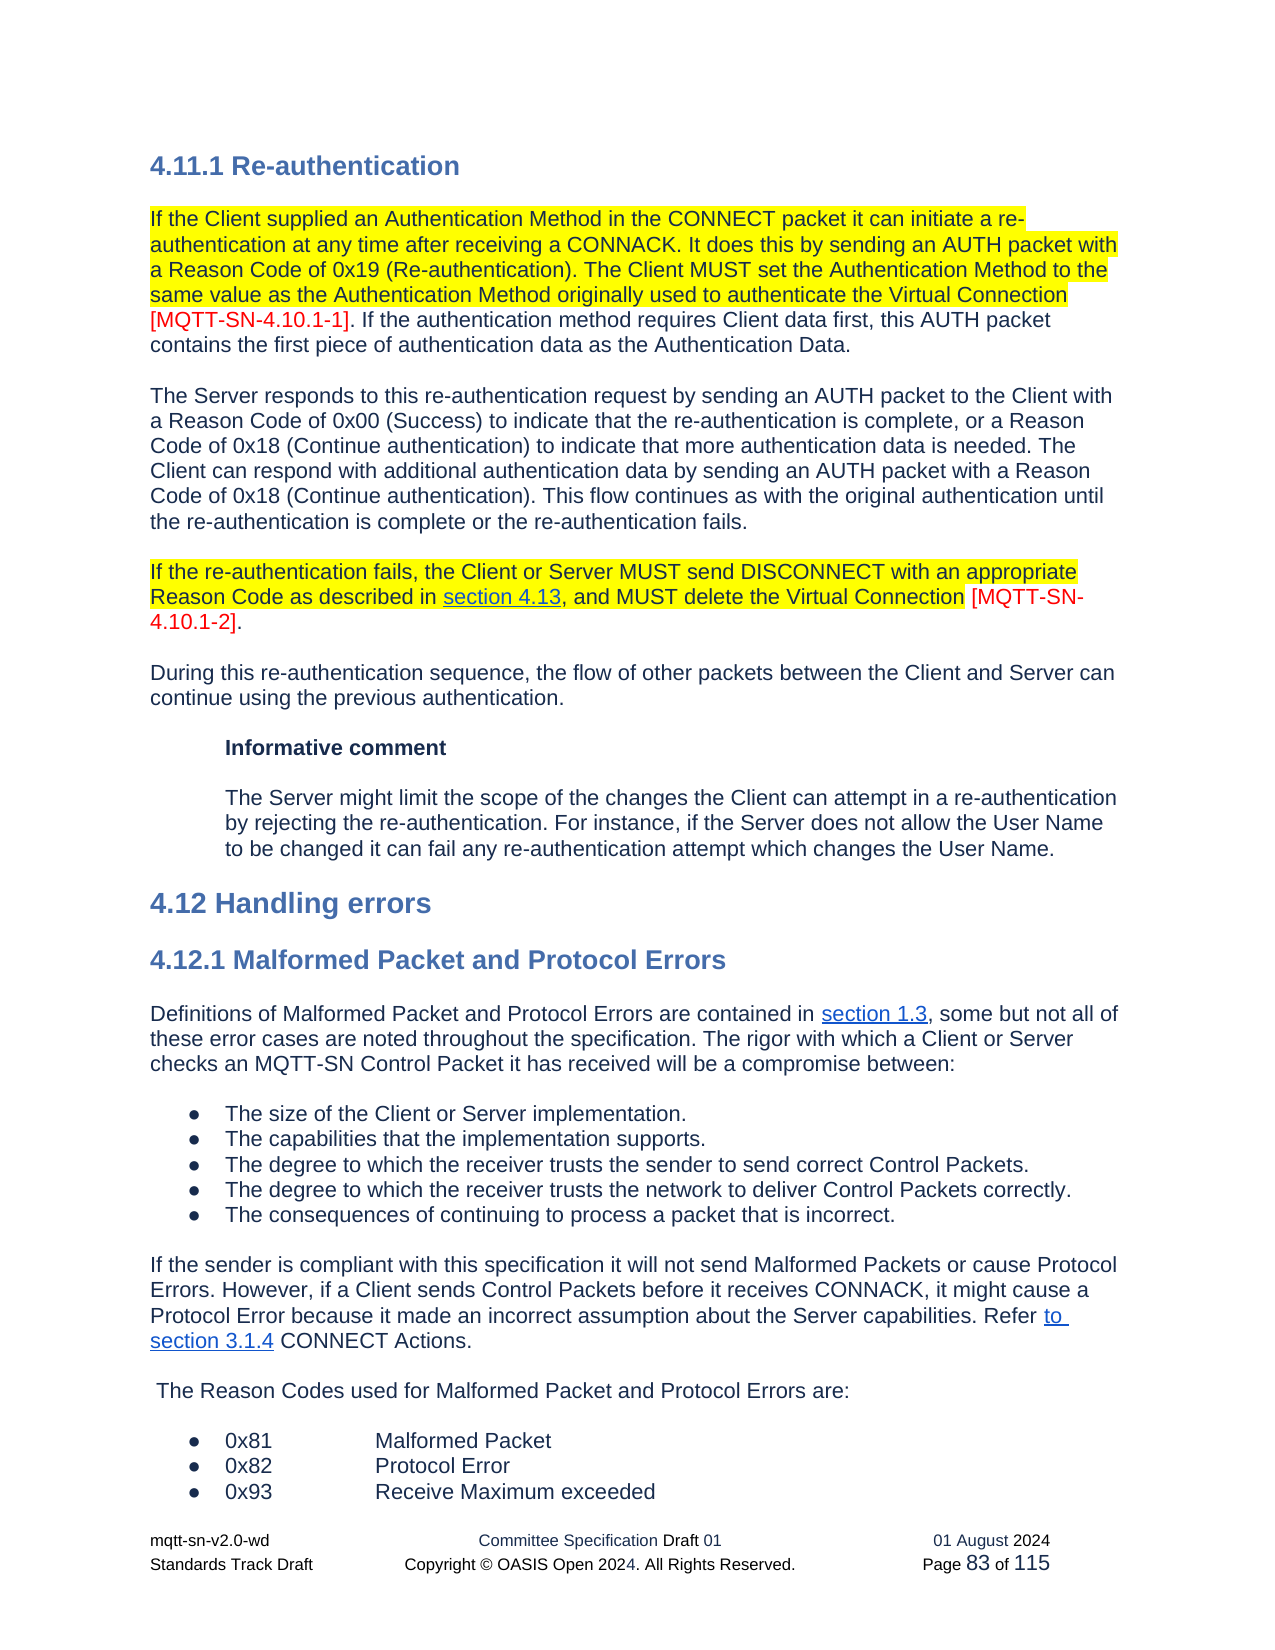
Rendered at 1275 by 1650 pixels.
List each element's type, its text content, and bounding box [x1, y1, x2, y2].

list The degree to which the receiver trusts the sender to send correct Control Packets. [187, 1151, 1125, 1177]
text The Reason Codes used for Malformed Packet and Protocol Errors are: [150, 1378, 1125, 1403]
list The capabilities that the implementation supports. [187, 1126, 1125, 1151]
text The Server responds to this re-authentication request by sending an AUTH packet to the Client with a Reason Code of 0x00 (Success) to indicate that the re-authentication is complete, or a Reason Code of 0x18 (Continue authentication) to indicate that more authentication data is needed. The Client can respond with additional authentication data by sending an AUTH packet with a Reason Code of 0x18 (Continue authentication). This flow continues as with the original authentication until the re-authentication is complete or the re-authentication fails. [150, 382, 1125, 534]
list The degree to which the receiver trusts the network to deliver Control Packets correctly. [187, 1177, 1125, 1202]
subtitle 4.11.1 Re-authentication [150, 150, 1124, 181]
text If the re-authentication fails, the Client or Server MUST send DISCONNECT with an appropriate Reason Code as described in section 4.13, and MUST delete the Virtual Connection [MQTT-SN-4.10.1-2]. [150, 559, 1125, 634]
list 0x93 Receive Maximum exceeded [187, 1478, 1125, 1504]
text The Server might limit the scope of the changes the Client can attempt in a re-authentication by rejecting the re-authentication. For instance, if the Server does not allow the User Name to be changed it can fail any re-authentication attempt which changes the User Name. [225, 785, 1125, 861]
subtitle 4.12.1 Malformed Packet and Protocol Errors [150, 944, 1124, 975]
text If the Client supplied an Authentication Method in the CONNECT packet it can initiate a re-authentication at any time after receiving a CONNACK. It does this by sending an AUTH packet with a Reason Code of 0x19 (Re-authentication). The Client MUST set the Authentication Method to the same value as the Authentication Method originally used to authenticate the Virtual Connection [MQTT-SN-4.10.1-1]. If the authentication method requires Client data first, this AUTH packet contains the first piece of authentication data as the Authentication Data. [150, 206, 1125, 357]
list The size of the Client or Server implementation. [187, 1101, 1125, 1126]
text Informative comment [150, 735, 1125, 760]
subtitle 4.12 Handling errors [150, 886, 1124, 919]
list 0x81 Malformed Packet [187, 1428, 1125, 1453]
text If the sender is compliant with this specification it will not send Malformed Packets or cause Protocol Errors. However, if a Client sends Control Packets before it receives CONNACK, it might cause a Protocol Error because it made an incorrect assumption about the Server capabilities. Refer to section 3.1.4 CONNECT Actions. [150, 1252, 1125, 1353]
text Definitions of Malformed Packet and Protocol Errors are contained in section 1.3, some but not all of these error cases are noted throughout the specification. The rigor with which a Client or Server checks an MQTT-SN Control Packet it has received will be a compromise between: [150, 1000, 1125, 1076]
list 0x82 Protocol Error [187, 1453, 1125, 1478]
list The consequences of continuing to process a packet that is incorrect. [187, 1202, 1125, 1227]
text During this re-authentication sequence, the flow of other packets between the Client and Server can continue using the previous authentication. [150, 659, 1125, 710]
